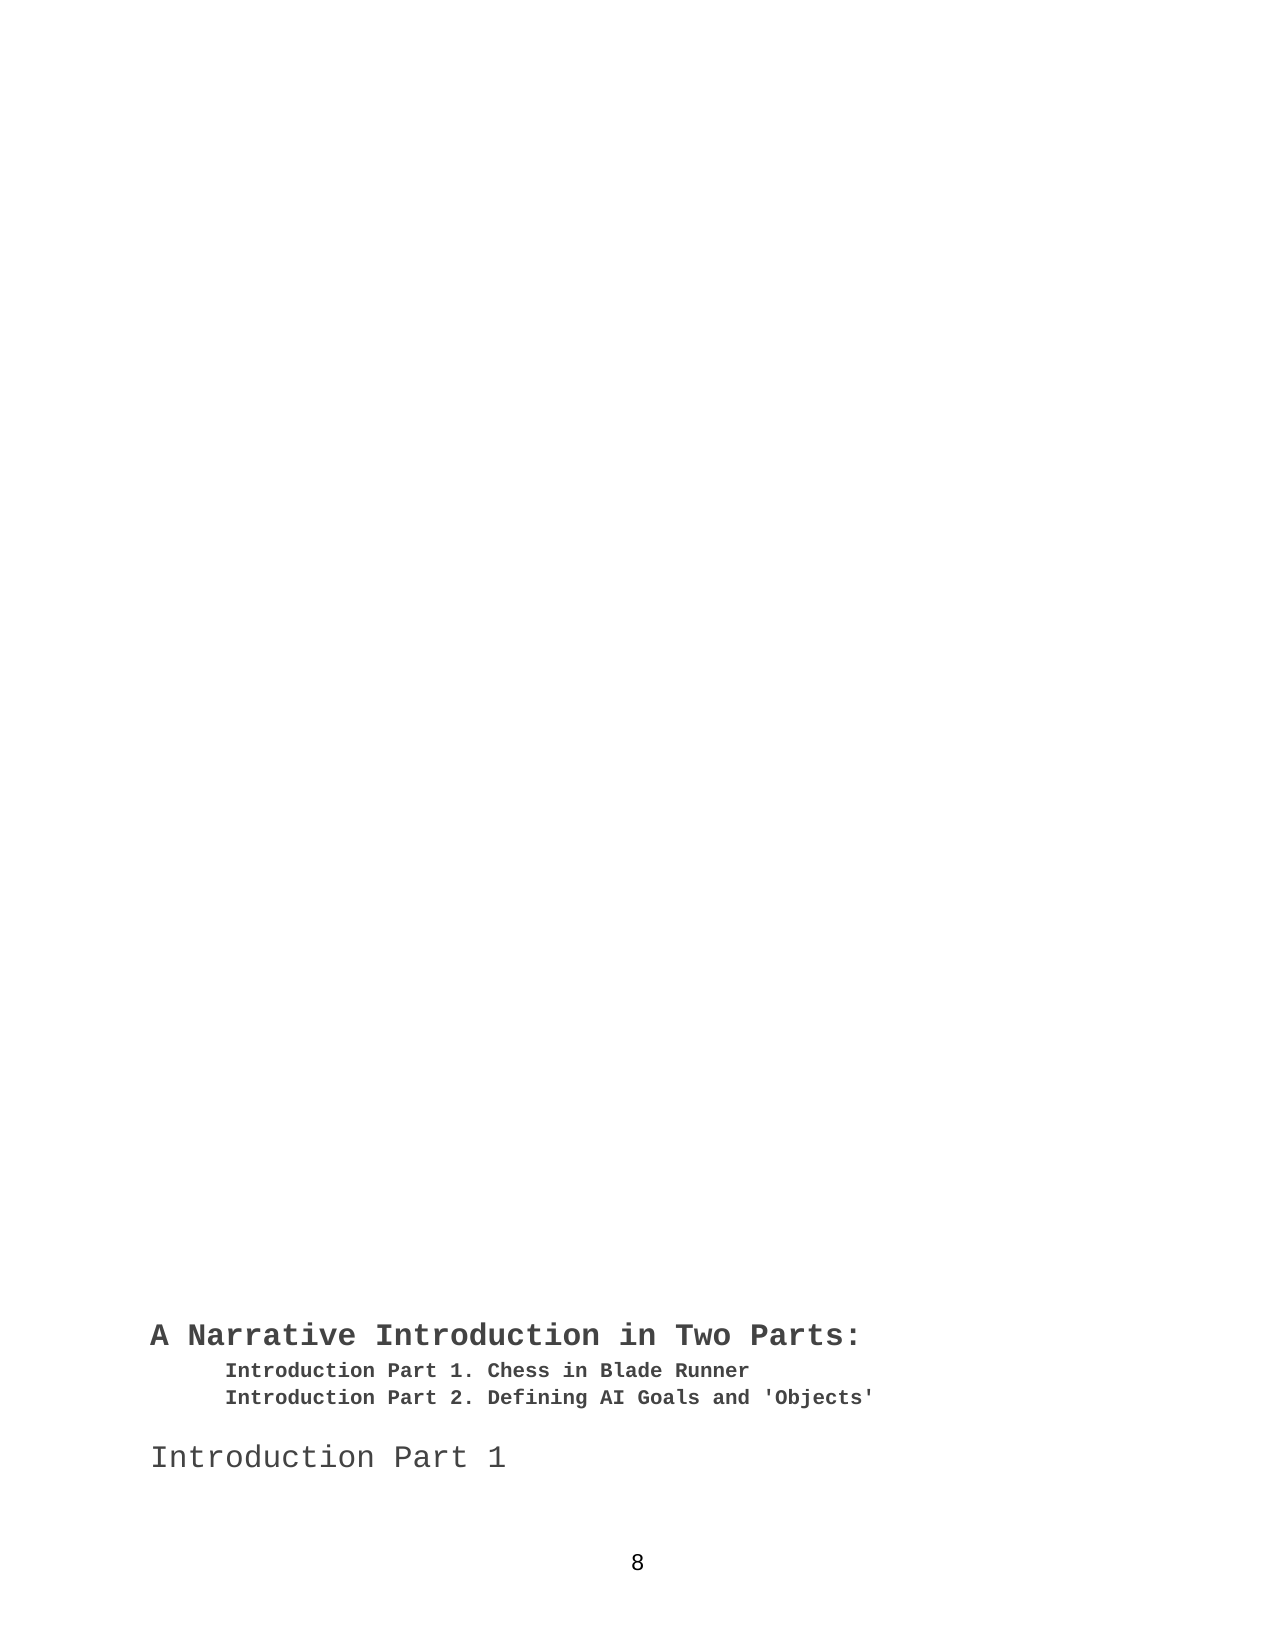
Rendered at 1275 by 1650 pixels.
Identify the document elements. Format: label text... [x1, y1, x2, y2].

text A Narrative Introduction in Two Parts: [150, 1319, 1125, 1354]
text Introduction Part 2. Defining AI Goals and 'Objects' [150, 1387, 1125, 1411]
text Introduction Part 1. Chess in Blade Runner [150, 1360, 1125, 1383]
text Introduction Part 1 [150, 1441, 1125, 1477]
